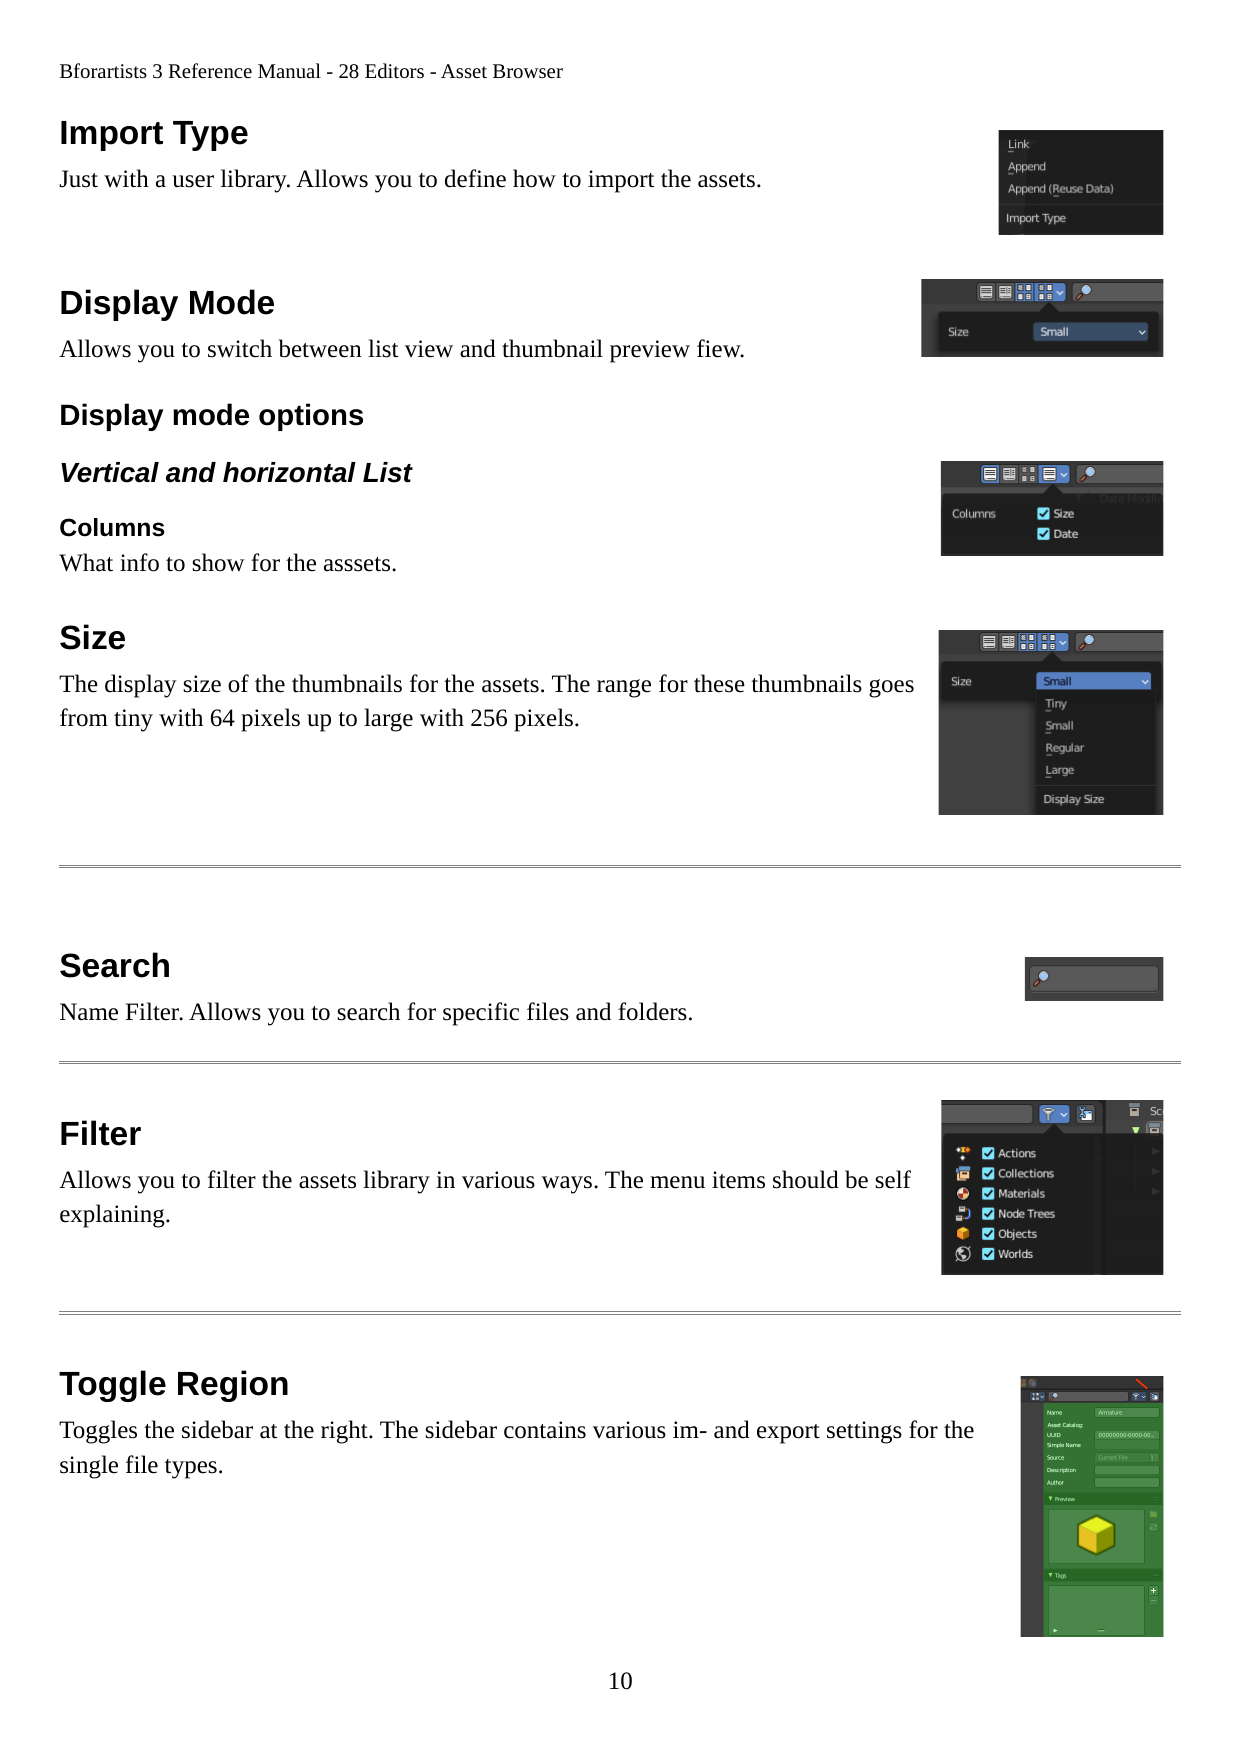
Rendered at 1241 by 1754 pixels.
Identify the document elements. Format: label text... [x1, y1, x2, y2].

subtitle Columns [59, 513, 940, 542]
picture [938, 630, 1164, 815]
subtitle Toggle Region [59, 1364, 1181, 1403]
text Allows you to filter the assets library in various ways. The menu items should be self explaining. [59, 1165, 941, 1228]
subtitle [1164, 1113, 1181, 1152]
subtitle Display mode options [59, 397, 1181, 431]
text The display size of the thumbnails for the assets. The range for these thumbnails goes from tiny with 64 pixels up to large with 256 pixels. [59, 669, 938, 732]
text What info to show for the asssets. [59, 548, 1181, 577]
picture [941, 1100, 1164, 1275]
picture [940, 461, 1164, 556]
text Just with a user library. Allows you to define how to import the assets. [59, 164, 998, 192]
subtitle [1164, 283, 1181, 321]
picture [1024, 957, 1164, 1001]
subtitle [1164, 513, 1181, 542]
subtitle Search [59, 946, 1181, 985]
picture [921, 279, 1164, 357]
subtitle Size [59, 618, 1181, 656]
subtitle Display Mode [59, 283, 921, 321]
picture [998, 130, 1164, 235]
text Toggles the sidebar at the right. The sidebar contains various im- and export settings for the single file types. [59, 1415, 1020, 1479]
text Name Filter. Allows you to search for specific files and folders. [59, 997, 1181, 1026]
picture [1020, 1376, 1164, 1637]
subtitle Filter [59, 1113, 941, 1152]
text Allows you to switch between list view and thumbnail preview fiew. [59, 334, 1181, 363]
subtitle Import Type [59, 113, 1181, 151]
subtitle Vertical and horizontal List [59, 456, 1181, 488]
